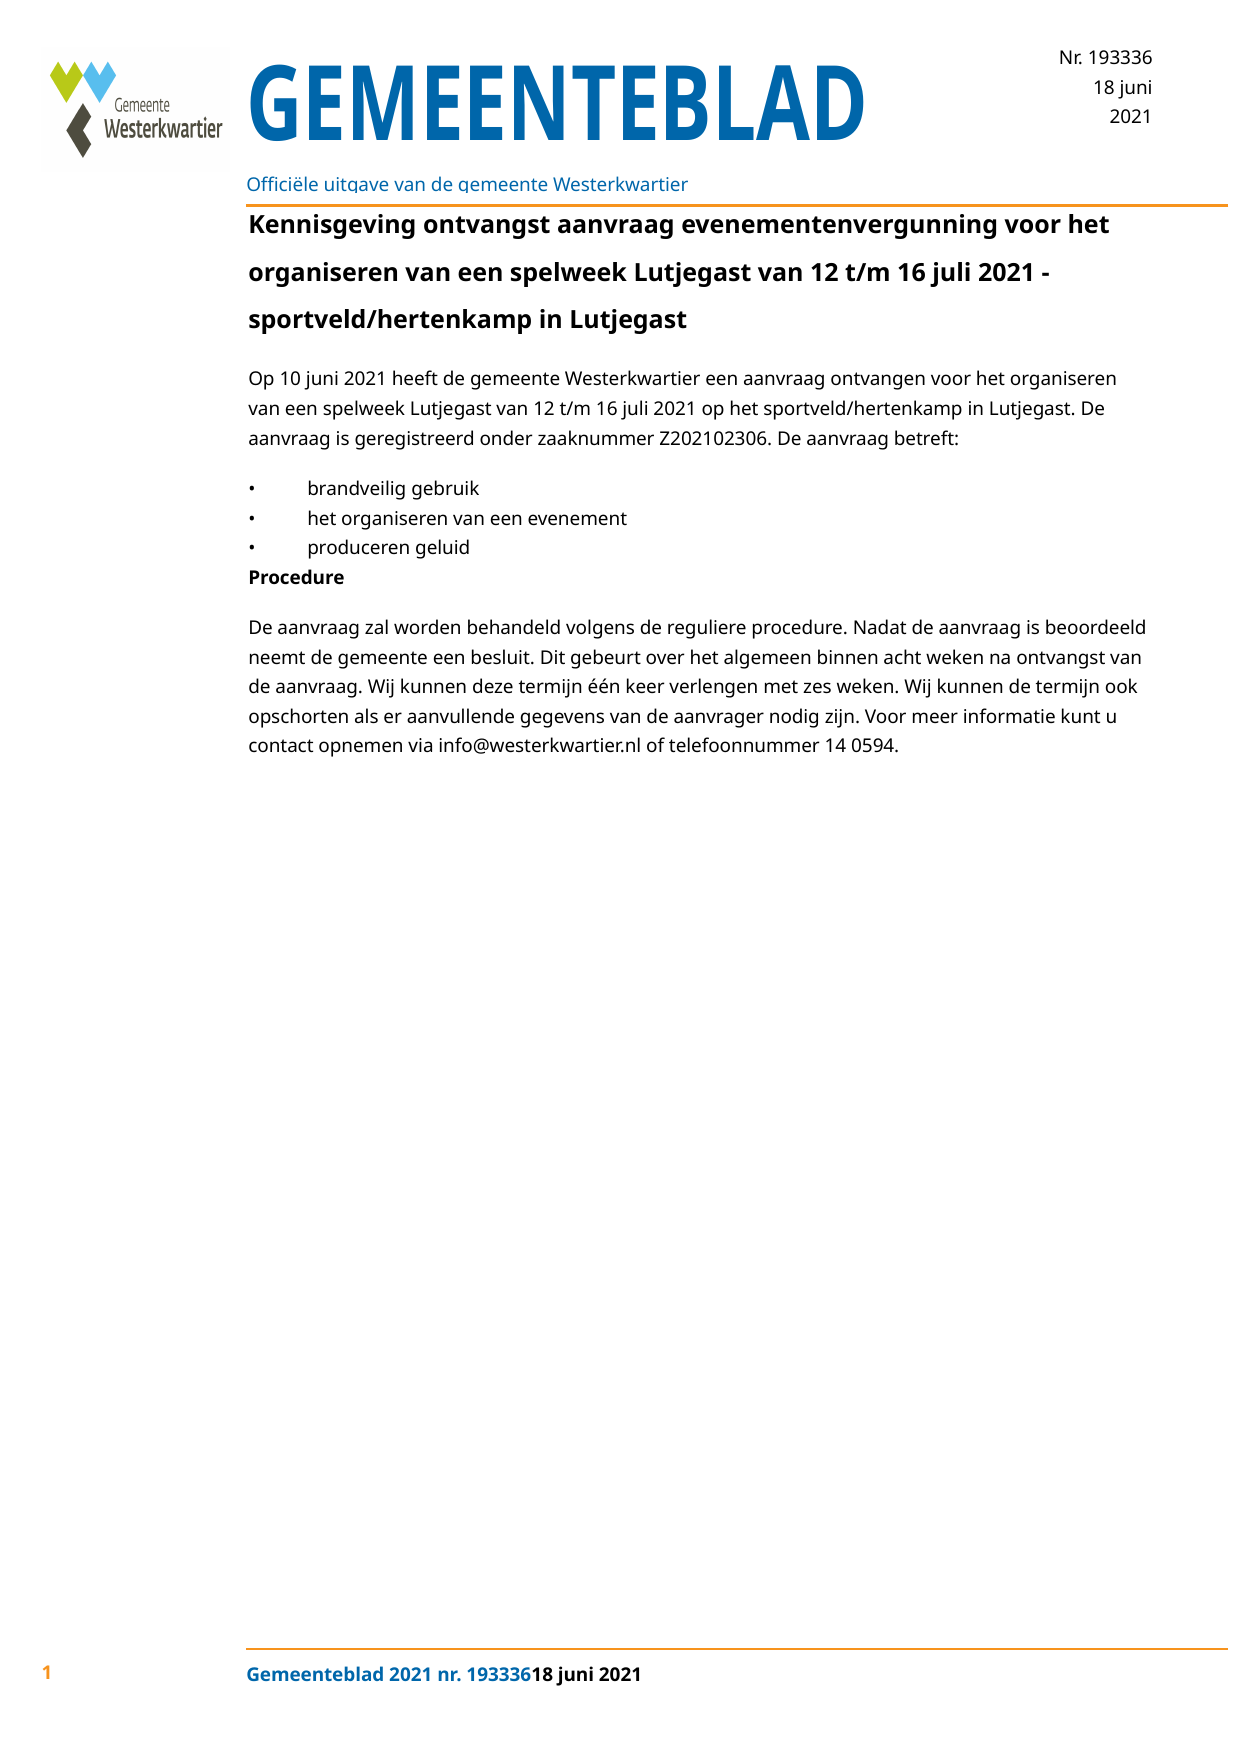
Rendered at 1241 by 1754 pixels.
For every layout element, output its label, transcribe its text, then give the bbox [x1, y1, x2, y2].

text Kennisgeving ontvangst aanvraag evenementenvergunning voor het organiseren van een spelweek Lutjegast van 12 t/m 16 juli 2021 - sportveld/hertenkamp in Lutjegast [248, 207, 1152, 336]
text Procedure [248, 564, 1152, 589]
text Op 10 juni 2021 heeft de gemeente Westerkwartier een aanvraag ontvangen voor het organiseren van een spelweek Lutjegast van 12 t/m 16 juli 2021 op het sportveld/hertenkamp in Lutjegast. De aanvraag is geregistreerd onder zaaknummer Z202102306. De aanvraag betreft: [248, 366, 1152, 450]
picture [41, 47, 231, 172]
list het organiseren van een evenement [248, 505, 1152, 530]
list produceren geluid [248, 534, 1152, 560]
text De aanvraag zal worden behandeld volgens de reguliere procedure. Nadat de aanvraag is beoordeeld neemt de gemeente een besluit. Dit gebeurt over het algemeen binnen acht weken na ontvangst van de aanvraag. Wij kunnen deze termijn één keer verlengen met zes weken. Wij kunnen de termijn ook opschorten als er aanvullende gegevens van de aanvrager nodig zijn. Voor meer informatie kunt u contact opnemen via info@westerkwartier.nl of telefoonnummer 14 0594. [248, 614, 1152, 758]
list brandveilig gebruik [248, 475, 1152, 501]
